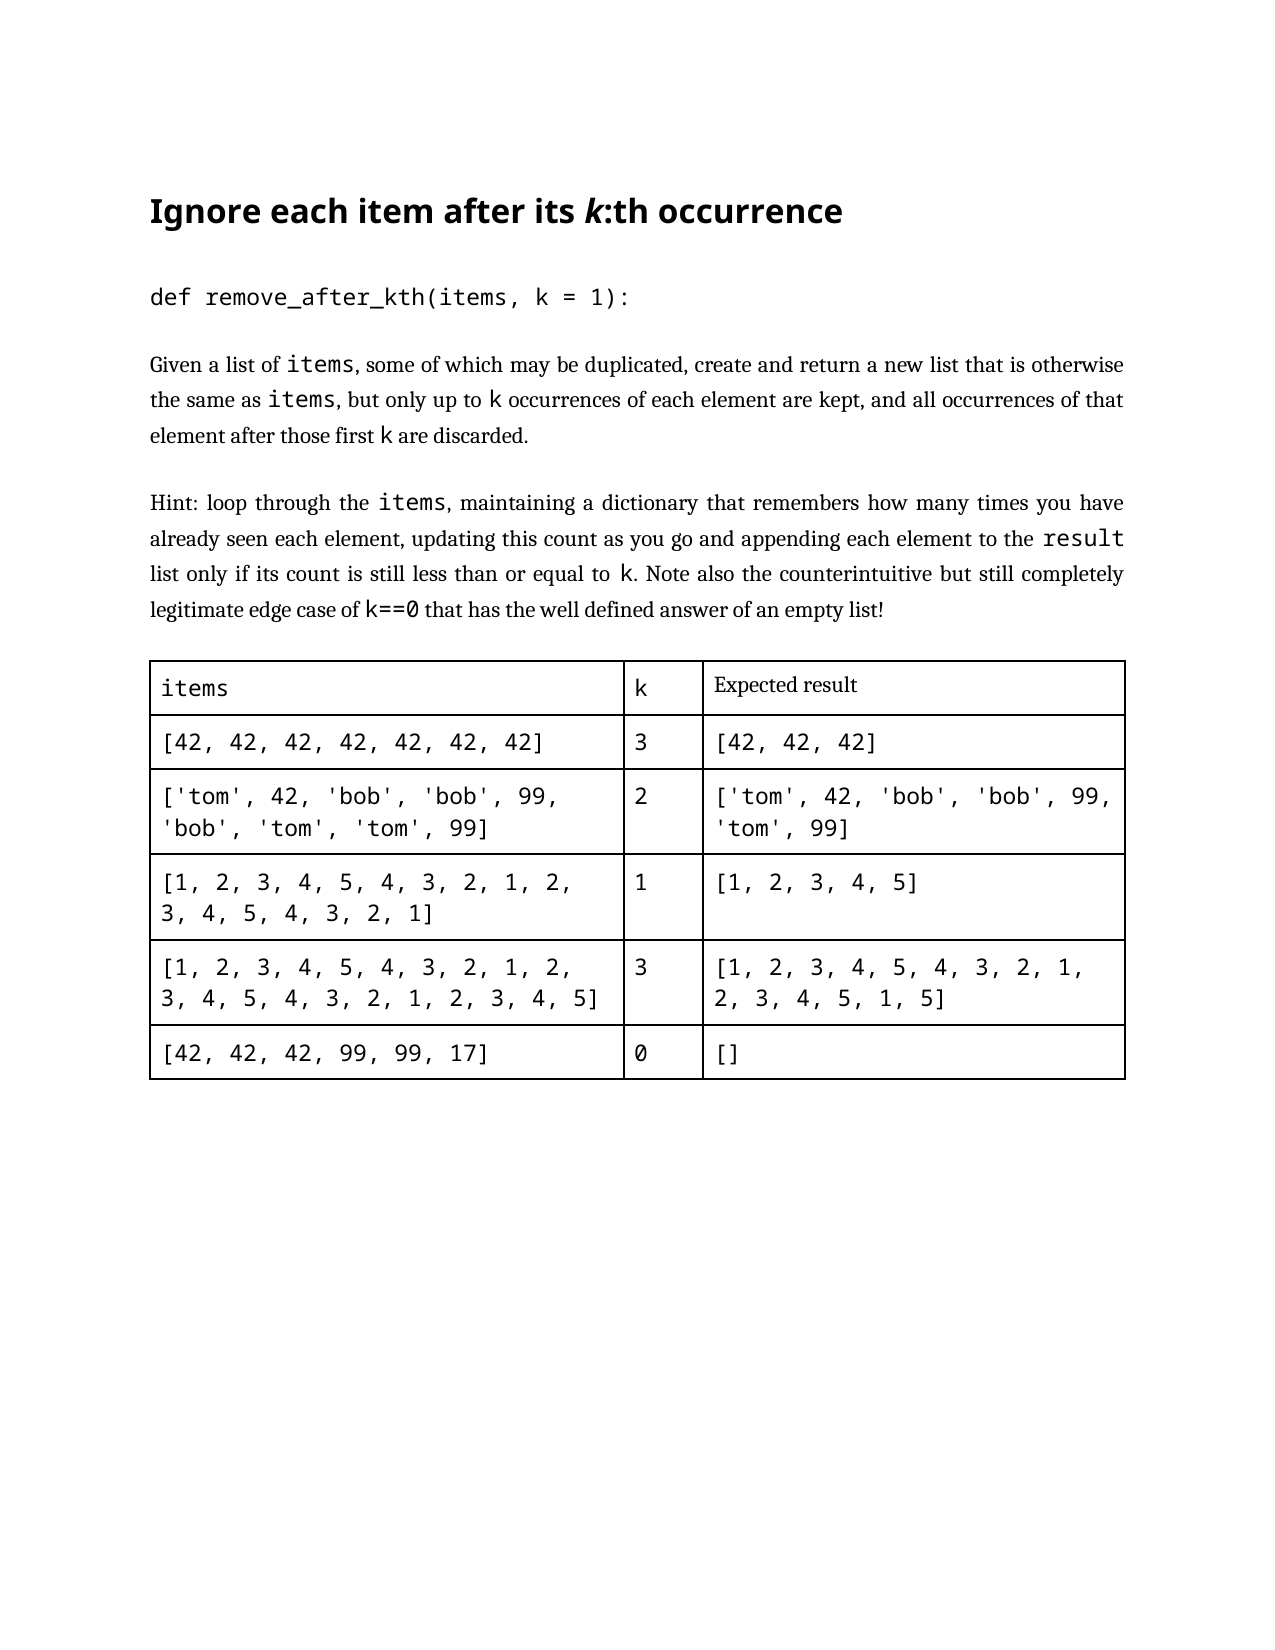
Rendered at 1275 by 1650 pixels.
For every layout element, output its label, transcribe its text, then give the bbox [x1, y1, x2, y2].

table_cell [1, 2, 3, 4, 5, 4, 3, 2, 1, 2, 3, 4, 5, 4, 3, 2, 1, 2, 3, 4, 5] [151, 941, 623, 1024]
table_cell 2 [625, 770, 702, 853]
table_cell [1, 2, 3, 4, 5, 4, 3, 2, 1, 2, 3, 4, 5, 1, 5] [704, 941, 1124, 1024]
table_cell 1 [625, 855, 702, 939]
table_cell 3 [625, 716, 702, 768]
table_cell [42, 42, 42, 42, 42, 42, 42] [151, 716, 623, 768]
table_header k [625, 662, 702, 714]
text Given a list of items, some of which may be duplicated, create and return a new list that is otherwise the same as items, but only up to k occurrences of each element are kept, and all occurrences of that element after those first k are discarded. [150, 347, 1125, 451]
table_header Expected result [704, 662, 1124, 714]
table_cell [] [704, 1026, 1124, 1078]
subtitle Ignore each item after its k:th occurrence [150, 187, 1125, 233]
table_cell [42, 42, 42] [704, 716, 1124, 768]
table_header items [151, 662, 623, 714]
text def remove_after_kth(items, k = 1): [150, 281, 1125, 313]
table_cell ['tom', 42, 'bob', 'bob', 99, 'bob', 'tom', 'tom', 99] [151, 770, 623, 853]
table_cell 3 [625, 941, 702, 1024]
table_cell ['tom', 42, 'bob', 'bob', 99, 'tom', 99] [704, 770, 1124, 853]
table_cell [1, 2, 3, 4, 5] [704, 855, 1124, 939]
table_cell 0 [625, 1026, 702, 1078]
text Hint: loop through the items, maintaining a dictionary that remembers how many times you have already seen each element, updating this count as you go and appending each element to the result list only if its count is still less than or equal to k. Note also the counterintuitive but still completely legitimate edge case of k==0 that has the well defined answer of an empty list! [150, 486, 1125, 624]
table_cell [42, 42, 42, 99, 99, 17] [151, 1026, 623, 1078]
table_cell [1, 2, 3, 4, 5, 4, 3, 2, 1, 2, 3, 4, 5, 4, 3, 2, 1] [151, 855, 623, 939]
